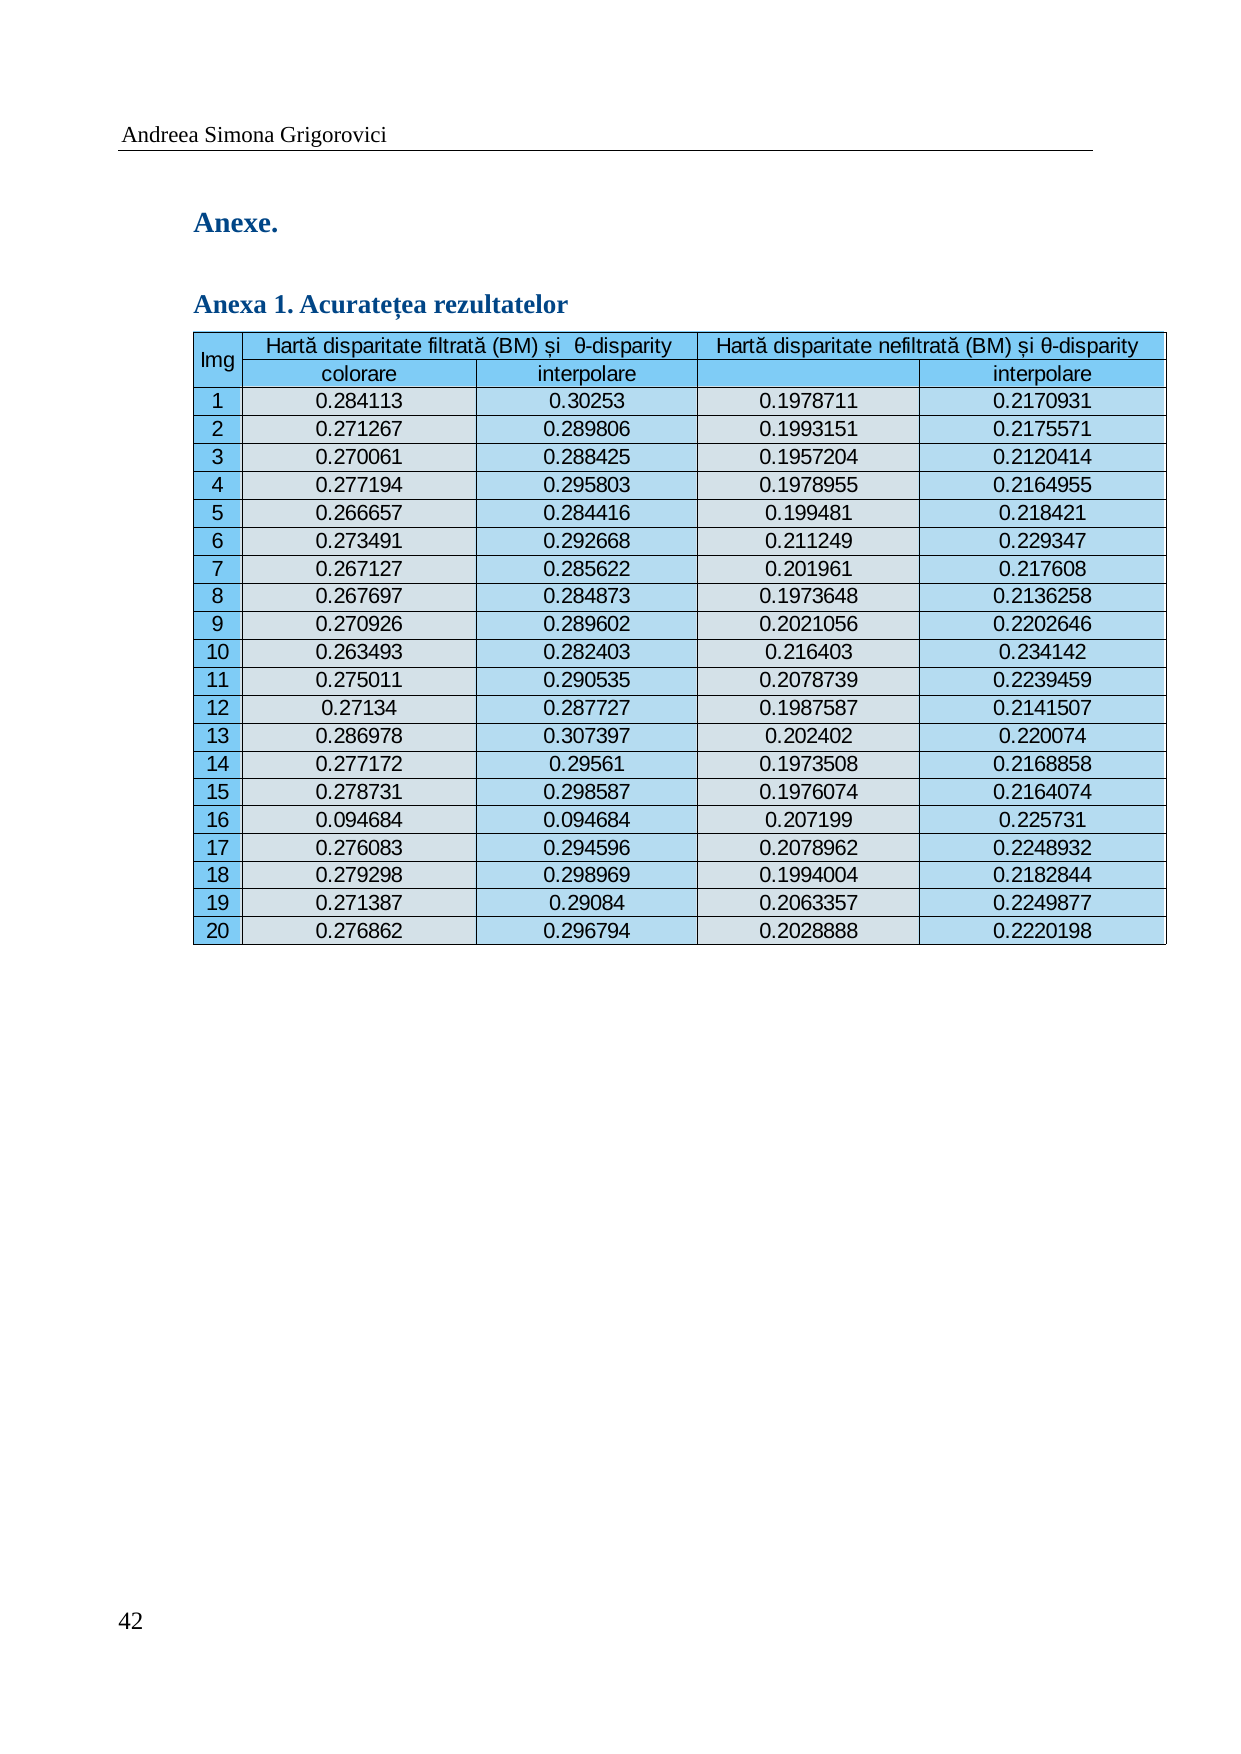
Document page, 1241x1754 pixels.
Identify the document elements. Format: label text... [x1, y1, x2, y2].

subtitle Anexa 1. Acuratețea rezultatelor [193, 288, 1093, 319]
subtitle Anexe. [118, 205, 1093, 238]
